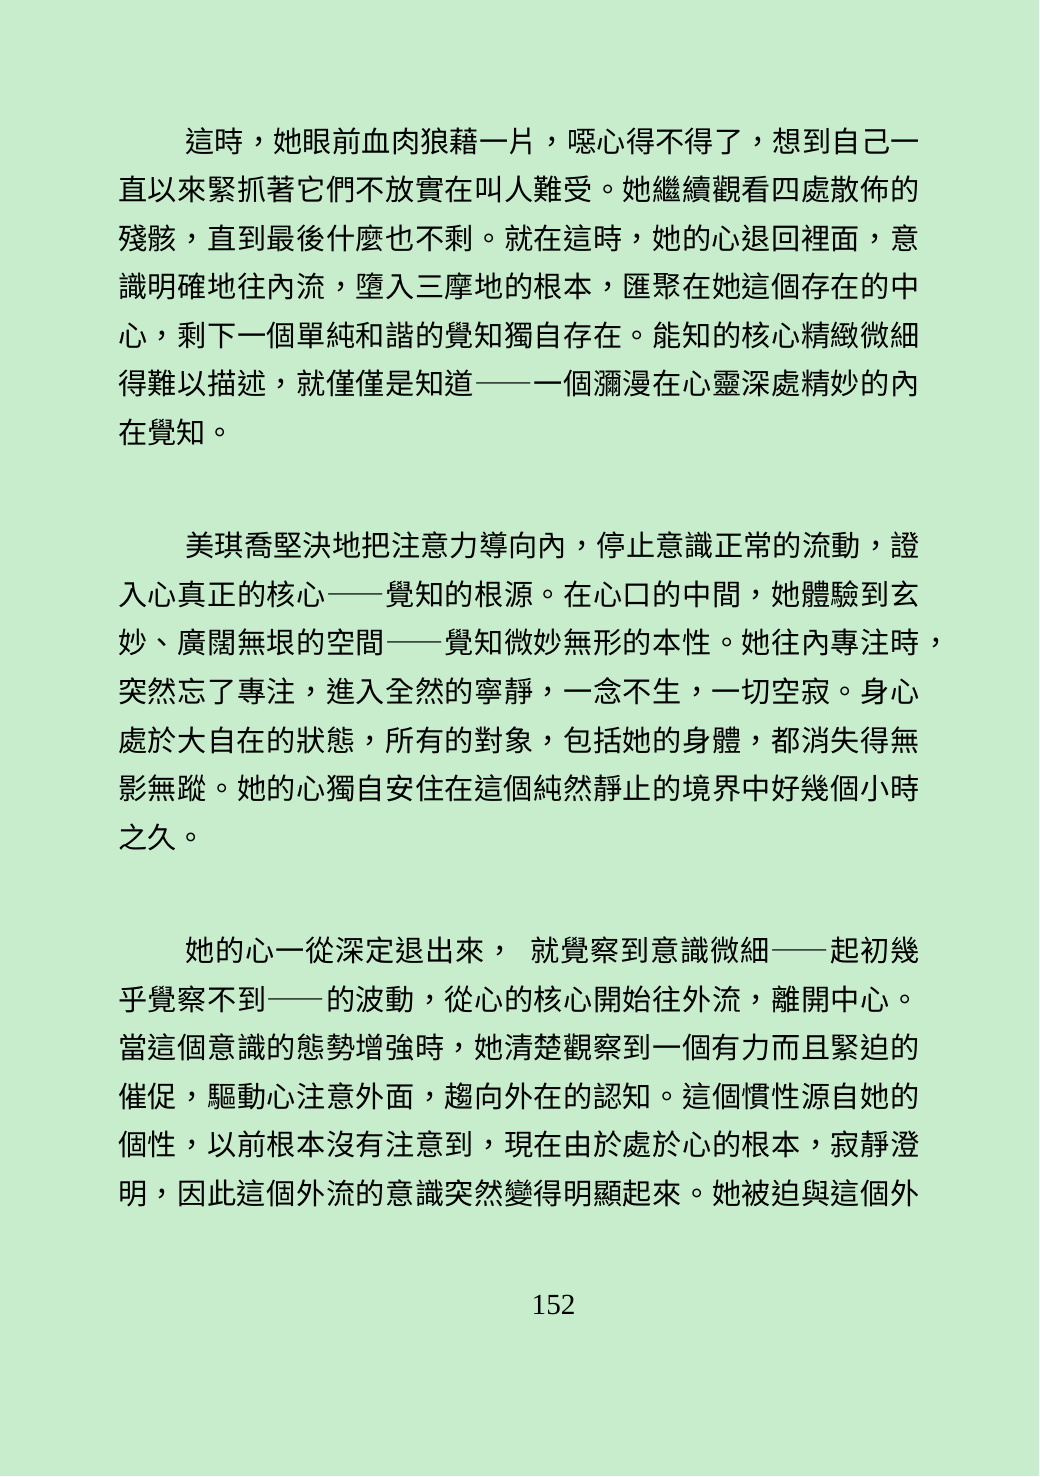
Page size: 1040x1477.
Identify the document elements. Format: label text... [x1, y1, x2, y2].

text 這時，她眼前血肉狼藉一片，噁心得不得了，想到自己一直以來緊抓著它們不放實在叫人難受。她繼續觀看四處散佈的殘骸，直到最後什麼也不剩。就在這時，她的心退回裡面，意識明確地往內流，墮入三摩地的根本，匯聚在她這個存在的中心，剩下一個單純和諧的覺知獨自存在。能知的核心精緻微細得難以描述，就僅僅是知道——一個瀰漫在心靈深處精妙的內在覺知。 [118, 118, 921, 452]
text 她的心一從深定退出來， 就覺察到意識微細——起初幾乎覺察不到——的波動，從心的核心開始往外流，離開中心。當這個意識的態勢增強時，她清楚觀察到一個有力而且緊迫的催促，驅動心注意外面，趨向外在的認知。這個慣性源自她的個性，以前根本沒有注意到，現在由於處於心的根本，寂靜澄明，因此這個外流的意識突然變得明顯起來。她被迫與這個外 [118, 928, 921, 1213]
text 美琪喬堅決地把注意力導向內，停止意識正常的流動，證入心真正的核心——覺知的根源。在心口的中間，她體驗到玄妙、廣闊無垠的空間——覺知微妙無形的本性。她往內專注時，突然忘了專注，進入全然的寧靜，一念不生，一切空寂。身心處於大自在的狀態，所有的對象，包括她的身體，都消失得無影無蹤。她的心獨自安住在這個純然靜止的境界中好幾個小時之久。 [118, 523, 921, 856]
